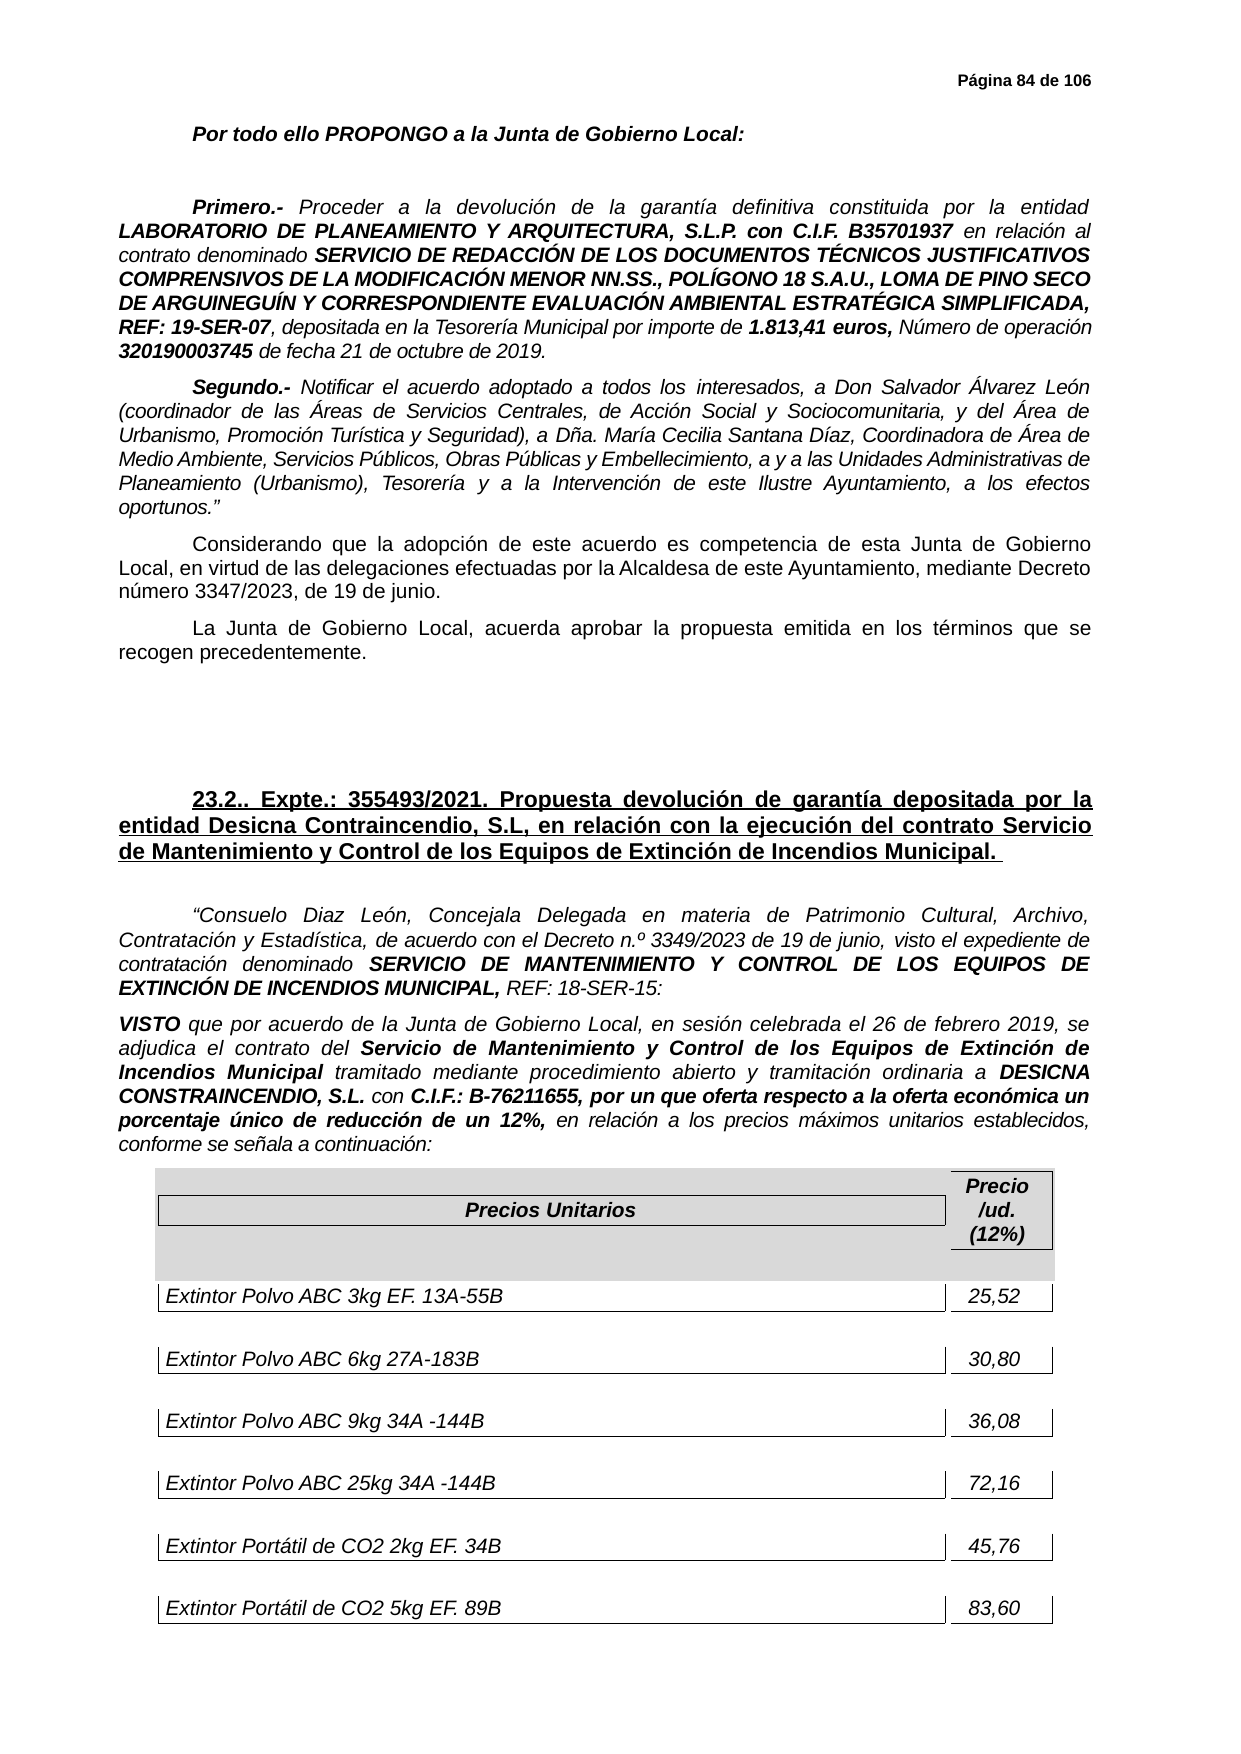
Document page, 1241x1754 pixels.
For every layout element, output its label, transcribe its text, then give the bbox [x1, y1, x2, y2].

table_cell 45,76 [948, 1531, 1055, 1593]
table_cell Extintor Portátil de CO2 2kg EF. 34B [155, 1531, 948, 1593]
text Primero.- Proceder a la devolución de la garantía definitiva constituida por la entidad LABORATORIO DE PLANEAMIENTO Y ARQUITECTURA, S.L.P. con C.I.F. B35701937 en relación al contrato denominado SERVICIO DE REDACCIÓN DE LOS DOCUMENTOS TÉCNICOS JUSTIFICATIVOS COMPRENSIVOS DE LA MODIFICACIÓN MENOR NN.SS., POLÍGONO 18 S.A.U., LOMA DE PINO SECO DE ARGUINEGUÍN Y CORRESPONDIENTE EVALUACIÓN AMBIENTAL ESTRATÉGICA SIMPLIFICADA, REF: 19-SER-07, depositada en la Tesorería Municipal por importe de 1.813,41 euros, Número de operación 320190003745 de fecha 21 de octubre de 2019. [118, 195, 1092, 363]
text de Mantenimiento y Control de los Equipos de Extinción de Incendios Municipal. [118, 836, 1092, 865]
text Segundo.- Notificar el acuerdo adoptado a todos los interesados, a Don Salvador Álvarez León (coordinador de las Áreas de Servicios Centrales, de Acción Social y Sociocomunitaria, y del Área de Urbanismo, Promoción Turística y Seguridad), a Dña. María Cecilia Santana Díaz, Coordinadora de Área de Medio Ambiente, Servicios Públicos, Obras Públicas y Embellecimiento, a y a las Unidades Administrativas de Planeamiento (Urbanismo), Tesorería y a la Intervención de este Ilustre Ayuntamiento, a los efectos oportunos.” [118, 375, 1092, 519]
table_cell Extintor Polvo ABC 25kg 34A -144B [155, 1468, 948, 1531]
table_cell 25,52 [948, 1281, 1055, 1344]
text Considerando que la adopción de este acuerdo es competencia de esta Junta de Gobierno Local, en virtud de las delegaciones efectuadas por la Alcaldesa de este Ayuntamiento, mediante Decreto número 3347/2023, de 19 de junio. [118, 531, 1092, 603]
text Por todo ello PROPONGO a la Junta de Gobierno Local: [118, 122, 1092, 146]
table_header Precios Unitarios [155, 1168, 948, 1281]
table_cell Extintor Polvo ABC 3kg EF. 13A-55B [155, 1281, 948, 1344]
table_cell 83,60 [948, 1593, 1055, 1655]
text 23.2.. Expte.: 355493/2021. Propuesta devolución de garantía depositada por la entidad Desicna Contraincendio, S.L, en relación con la ejecución del contrato Servicio [118, 786, 1092, 835]
table_header Precio /ud. (12%) [948, 1168, 1055, 1281]
table_cell 30,80 [948, 1344, 1055, 1406]
table_cell 72,16 [948, 1468, 1055, 1531]
text VISTO que por acuerdo de la Junta de Gobierno Local, en sesión celebrada el 26 de febrero 2019, se adjudica el contrato del Servicio de Mantenimiento y Control de los Equipos de Extinción de Incendios Municipal tramitado mediante procedimiento abierto y tramitación ordinaria a DESICNA CONSTRAINCENDIO, S.L. con C.I.F.: B-76211655, por un que oferta respecto a la oferta económica un porcentaje único de reducción de un 12%, en relación a los precios máximos unitarios establecidos, conforme se señala a continuación: [118, 1012, 1092, 1156]
table_cell Extintor Polvo ABC 9kg 34A -144B [155, 1406, 948, 1468]
text “Consuelo Diaz León, Concejala Delegada en materia de Patrimonio Cultural, Archivo, Contratación y Estadística, de acuerdo con el Decreto n.º 3349/2023 de 19 de junio, visto el expediente de contratación denominado SERVICIO DE MANTENIMIENTO Y CONTROL DE LOS EQUIPOS DE EXTINCIÓN DE INCENDIOS MUNICIPAL, REF: 18-SER-15: [118, 901, 1092, 999]
table_cell 36,08 [948, 1406, 1055, 1468]
table_cell Extintor Polvo ABC 6kg 27A-183B [155, 1344, 948, 1406]
text La Junta de Gobierno Local, acuerda aprobar la propuesta emitida en los términos que se recogen precedentemente. [118, 616, 1092, 664]
table_cell Extintor Portátil de CO2 5kg EF. 89B [155, 1593, 948, 1655]
